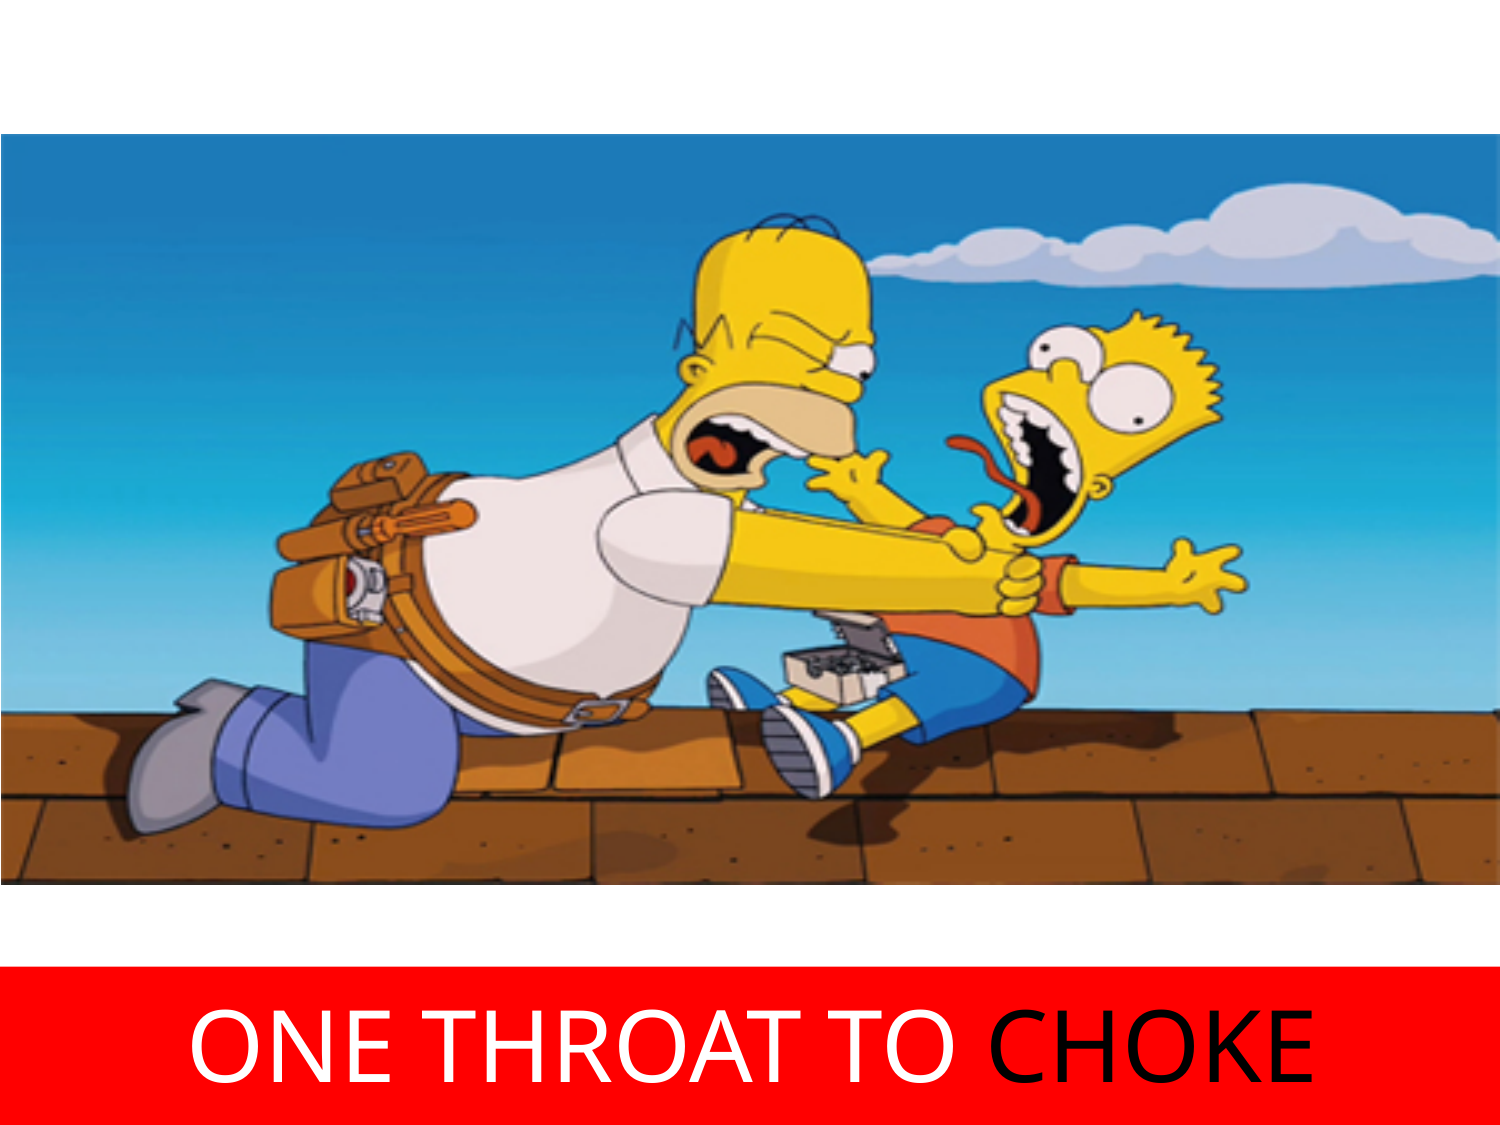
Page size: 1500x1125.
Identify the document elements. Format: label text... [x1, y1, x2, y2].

list ONE THROAT TO CHOKE [28, 974, 1478, 1111]
picture [1, 134, 1500, 886]
